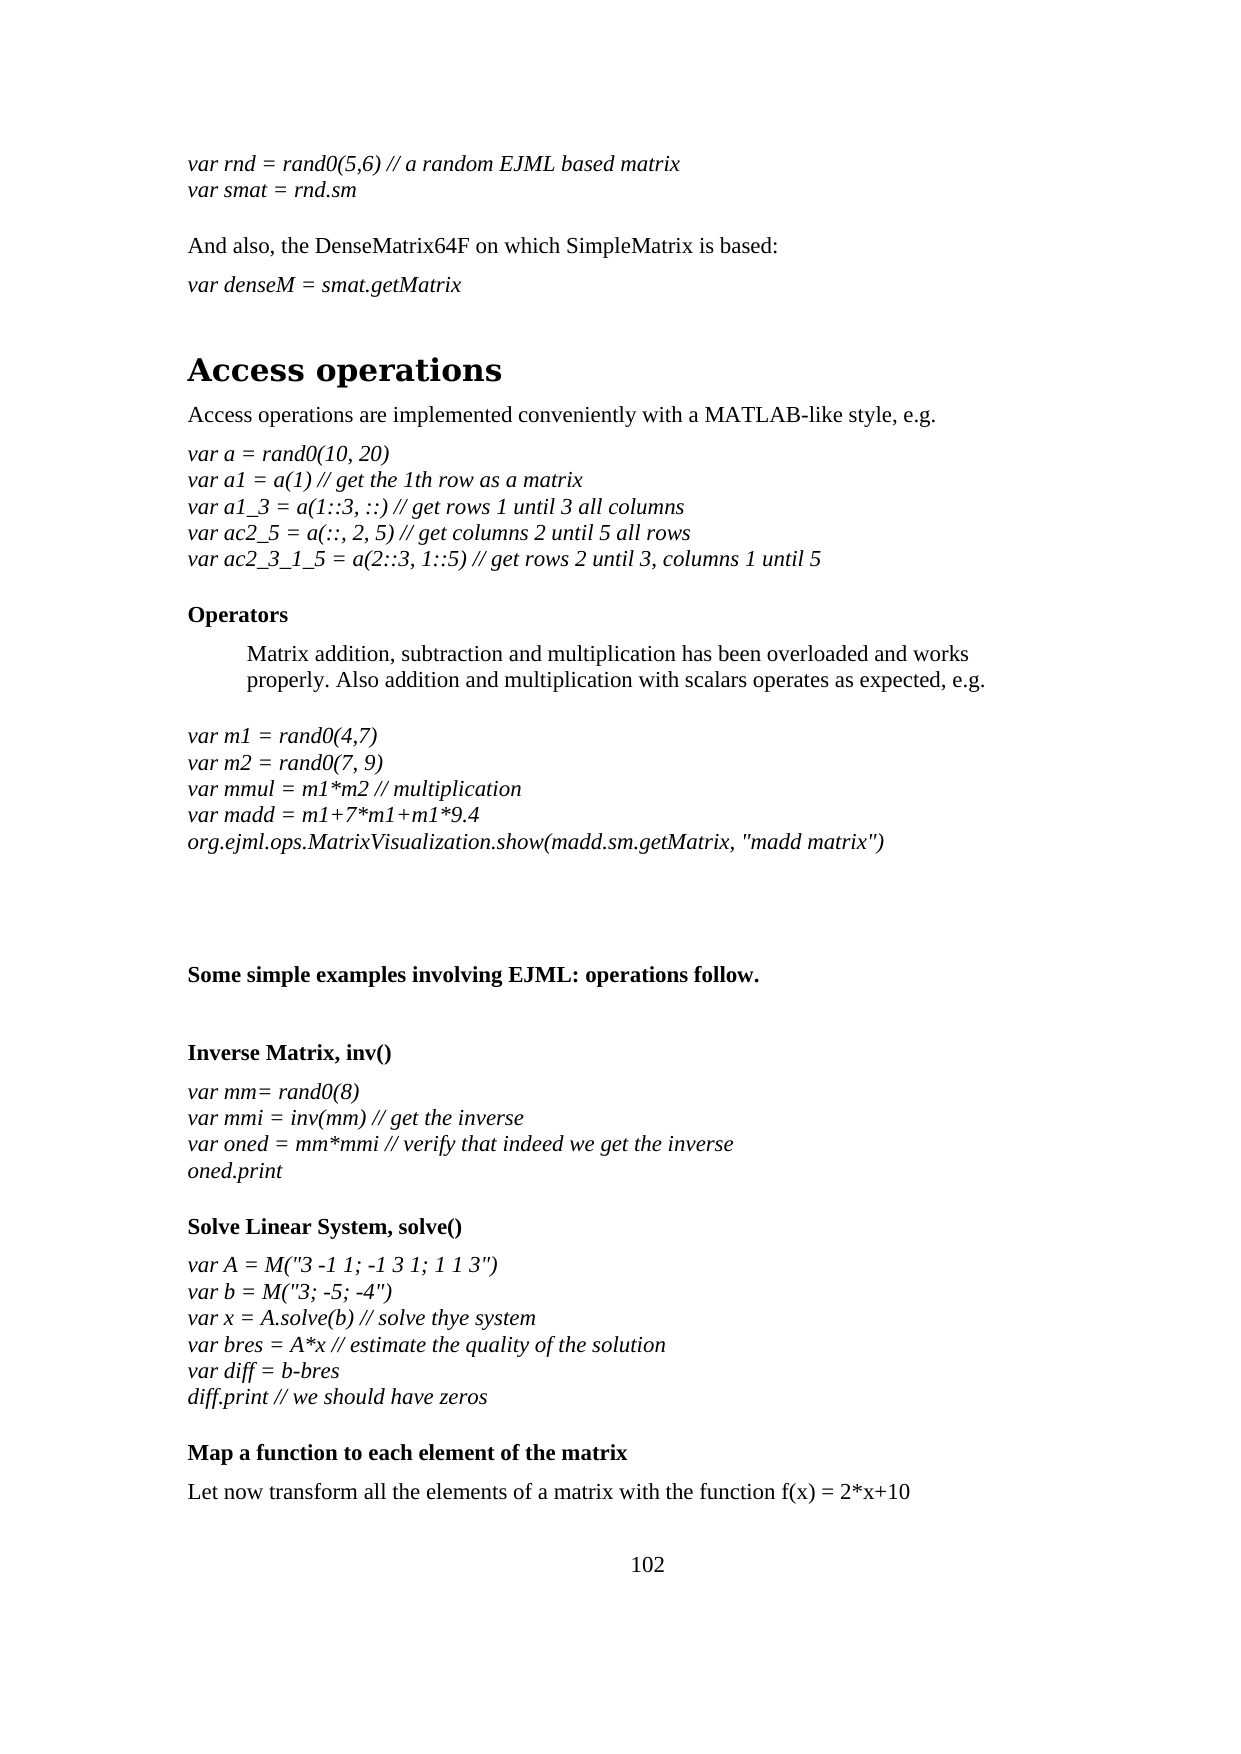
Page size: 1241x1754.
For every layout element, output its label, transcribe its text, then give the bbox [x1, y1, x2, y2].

text var b = M("3; -5; -4") [187, 1278, 1108, 1304]
text var x = A.solve(b) // solve thye system [187, 1304, 1108, 1331]
text var oned = mm*mmi // verify that indeed we get the inverse [187, 1131, 1108, 1157]
text var a1_3 = a(1::3, ::) // get rows 1 until 3 all columns [187, 493, 1108, 519]
text var denseM = smat.getMatrix [187, 271, 1108, 297]
subtitle Access operations [187, 352, 1108, 389]
text org.ejml.ops.MatrixVisualization.show(madd.sm.getMatrix, "madd matrix") [187, 828, 1108, 854]
text var A = M("3 -1 1; -1 3 1; 1 1 3") [187, 1252, 1108, 1278]
text var rnd = rand0(5,6) // a random EJML based matrix [187, 150, 1108, 176]
text Some simple examples involving EJML: operations follow. [187, 961, 1108, 988]
text var a = rand0(10, 20) [187, 440, 1108, 466]
text var m1 = rand0(4,7) [187, 722, 1108, 749]
text var mmul = m1*m2 // multiplication [187, 775, 1108, 801]
text Solve Linear System, solve() [187, 1213, 1108, 1239]
text And also, the DenseMatrix64F on which SimpleMatrix is based: [187, 232, 1108, 258]
text var bres = A*x // estimate the quality of the solution [187, 1331, 1108, 1357]
text diff.print // we should have zeros [187, 1383, 1108, 1410]
text Let now transform all the elements of a matrix with the function f(x) = 2*x+10 [187, 1478, 1108, 1504]
text Inverse Matrix, inv() [187, 1039, 1108, 1065]
text var diff = b-bres [187, 1357, 1108, 1383]
text var mmi = inv(mm) // get the inverse [187, 1104, 1108, 1131]
text Operators [187, 601, 1108, 628]
text Access operations are implemented conveniently with a MATLAB-like style, e.g. [187, 401, 1108, 427]
text var madd = m1+7*m1+m1*9.4 [187, 801, 1108, 828]
text oned.print [187, 1157, 1108, 1183]
text var smat = rnd.sm [187, 176, 1108, 203]
text Map a function to each element of the matrix [187, 1439, 1108, 1466]
text var mm= rand0(8) [187, 1078, 1108, 1104]
text var ac2_3_1_5 = a(2::3, 1::5) // get rows 2 until 3, columns 1 until 5 [187, 545, 1108, 572]
text Matrix addition, subtraction and multiplication has been overloaded and works properly. Also addition and multiplication with scalars operates as expected, e.g. [247, 640, 1049, 693]
text var m2 = rand0(7, 9) [187, 749, 1108, 775]
text var a1 = a(1) // get the 1th row as a matrix [187, 466, 1108, 493]
text var ac2_5 = a(::, 2, 5) // get columns 2 until 5 all rows [187, 519, 1108, 545]
